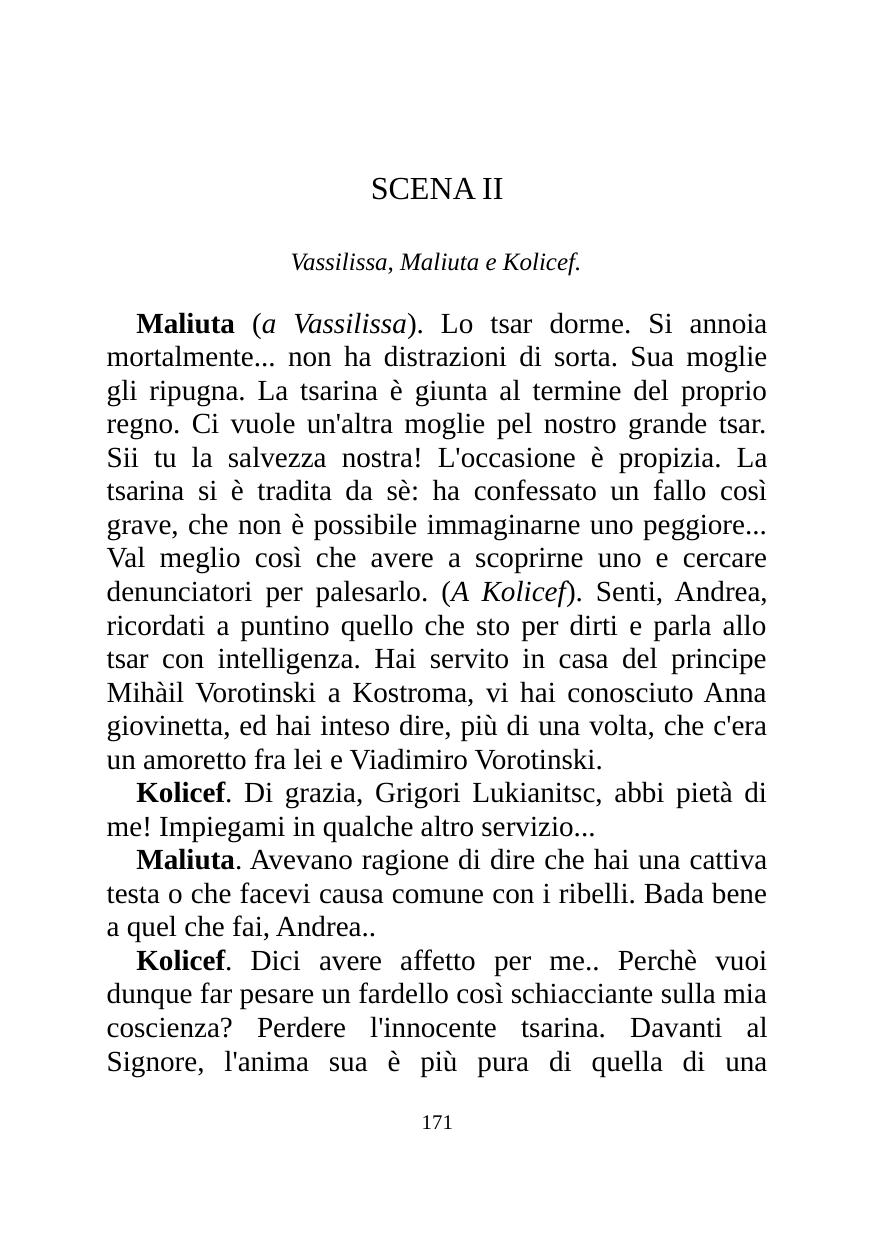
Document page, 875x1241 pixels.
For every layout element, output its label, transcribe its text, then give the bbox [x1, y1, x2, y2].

text Kolicef. Dici avere affetto per me.. Perchè vuoi dunque far pesare un fardello così schiacciante sulla mia coscienza? Perdere l'innocente tsarina. Davanti al Signore, l'anima sua è più pura di quella di una [106, 943, 768, 1077]
subtitle SCENA II [106, 169, 768, 206]
text Maliuta. Avevano ragione di dire che hai una cattiva testa o che facevi causa comune con i ribelli. Bada bene a quel che fai, Andrea.. [106, 842, 768, 943]
text Maliuta (a Vassilissa). Lo tsar dorme. Si annoia mortalmente... non ha distrazioni di sorta. Sua moglie gli ripugna. La tsarina è giunta al termine del proprio regno. Ci vuole un'altra moglie pel nostro grande tsar. Sii tu la salvezza nostra! L'occasione è propizia. La tsarina si è tradita da sè: ha confessato un fallo così grave, che non è possibile immaginarne uno peggiore... Val meglio così che avere a scoprirne uno e cercare denunciatori per palesarlo. (A Kolicef). Senti, Andrea, ricordati a puntino quello che sto per dirti e parla allo tsar con intelligenza. Hai servito in casa del principe Mihàil Vorotinski a Kostroma, vi hai conosciuto Anna giovinetta, ed hai inteso dire, più di una volta, che c'era un amoretto fra lei e Viadimiro Vorotinski. [106, 306, 768, 775]
subtitle Vassilissa, Maliuta e Kolicef. [106, 247, 768, 276]
text Kolicef. Di grazia, Grigori Lukianitsc, abbi pietà di me! Impiegami in qualche altro servizio... [106, 775, 768, 842]
